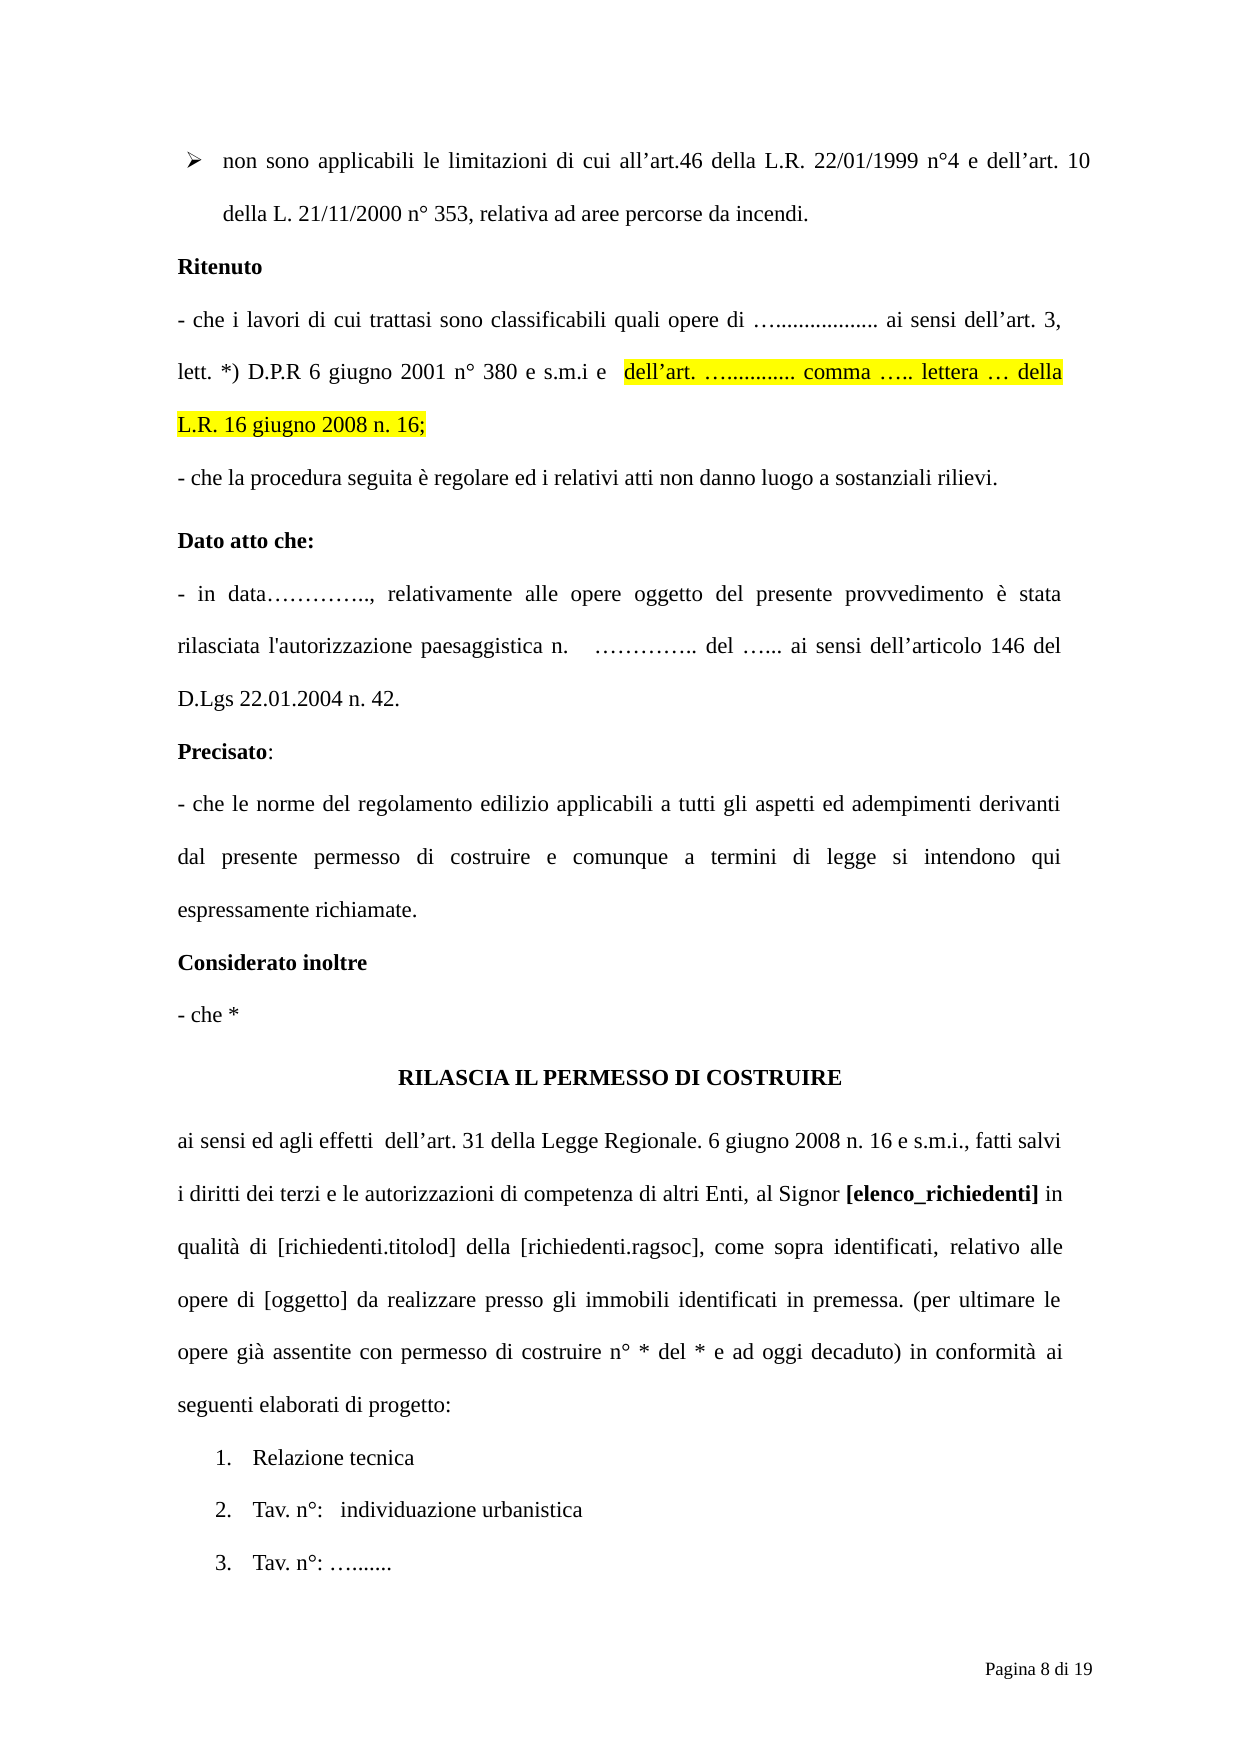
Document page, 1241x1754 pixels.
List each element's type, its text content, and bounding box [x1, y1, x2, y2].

list Tav. n°: individuazione urbanistica [215, 1497, 1063, 1523]
text Ritenuto [177, 253, 1063, 279]
list Tav. n°: …....... [215, 1549, 1092, 1576]
list non sono applicabili le limitazioni di cui all’art.46 della L.R. 22/01/1999 n°4 e dell’art. 10 della L. 21/11/2000 n° 353, relativa ad aree percorse da incendi. [185, 148, 1092, 227]
text Precisato: [177, 738, 1063, 764]
text ai sensi ed agli effetti dell’art. 31 della Legge Regionale. 6 giugno 2008 n. 16 e s.m.i., fatti salvi i diritti dei terzi e le autorizzazioni di competenza di altri Enti, al Signor [elenco_richiedenti] in qualità di [richiedenti.titolod] della [richiedenti.ragsoc], come sopra identificati, relativo alle opere di [oggetto] da realizzare presso gli immobili identificati in premessa. (per ultimare le opere già assentite con permesso di costruire n° * del * e ad oggi decaduto) in conformità ai seguenti elaborati di progetto: [177, 1128, 1063, 1417]
text - che i lavori di cui trattasi sono classificabili quali opere di ….................. ai sensi dell’art. 3, lett. *) D.P.R 6 giugno 2001 n° 380 e s.m.i e dell’art. …............ comma ….. lettera … della L.R. 16 giugno 2008 n. 16; [177, 306, 1063, 437]
text - che * [177, 1001, 1063, 1028]
text - in data………….., relativamente alle opere oggetto del presente provvedimento è stata rilasciata l'autorizzazione paesaggistica n. ………….. del …... ai sensi dell’articolo 146 del D.Lgs 22.01.2004 n. 42. [177, 580, 1063, 711]
text - che le norme del regolamento edilizio applicabili a tutti gli aspetti ed adempimenti derivanti dal presente permesso di costruire e comunque a termini di legge si intendono qui espressamente richiamate. [177, 791, 1063, 922]
list Relazione tecnica [215, 1444, 1063, 1470]
text RILASCIA IL PERMESSO DI COSTRUIRE [177, 1064, 1063, 1091]
text - che la procedura seguita è regolare ed i relativi atti non danno luogo a sostanziali rilievi. [177, 464, 1063, 490]
text Dato atto che: [148, 527, 1063, 553]
text Considerato inoltre [177, 949, 1063, 975]
